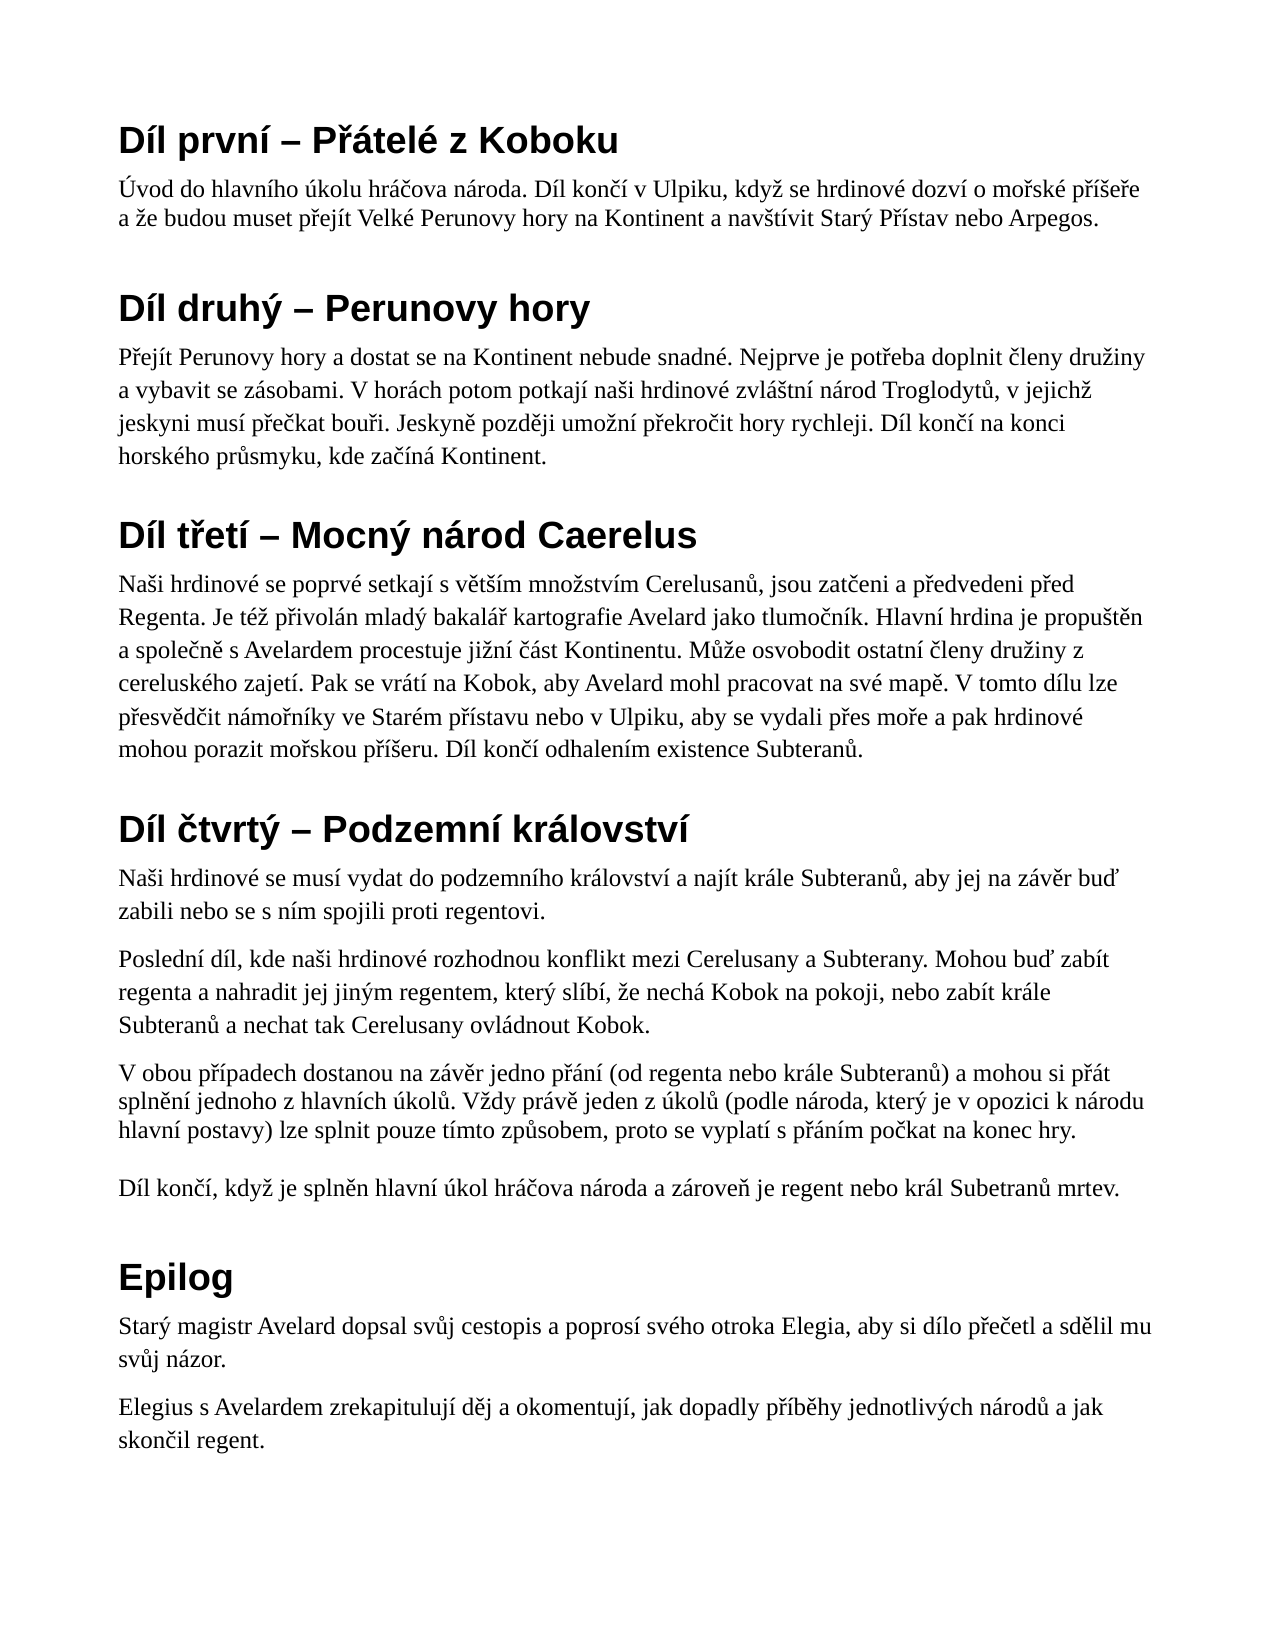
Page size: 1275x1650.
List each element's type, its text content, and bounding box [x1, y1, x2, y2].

text Starý magistr Avelard dopsal svůj cestopis a poprosí svého otroka Elegia, aby si dílo přečetl a sdělil mu svůj názor. [118, 1311, 1157, 1373]
subtitle Díl první – Přátelé z Koboku [118, 118, 1157, 162]
subtitle Díl čtvrtý – Podzemní království [118, 807, 1157, 851]
text Naši hrdinové se musí vydat do podzemního království a najít krále Subteranů, aby jej na závěr buď zabili nebo se s ním spojili proti regentovi. [118, 863, 1157, 925]
text Naši hrdinové se poprvé setkají s větším množstvím Cerelusanů, jsou zatčeni a předvedeni před Regenta. Je též přivolán mladý bakalář kartografie Avelard jako tlumočník. Hlavní hrdina je propuštěn a společně s Avelardem procestuje jižní část Kontinentu. Může osvobodit ostatní členy družiny z cereluského zajetí. Pak se vrátí na Kobok, aby Avelard mohl pracovat na své mapě. V tomto dílu lze přesvědčit námořníky ve Starém přístavu nebo v Ulpiku, aby se vydali přes moře a pak hrdinové mohou porazit mořskou příšeru. Díl končí odhalením existence Subteranů. [118, 569, 1157, 763]
text Přejít Perunovy hory a dostat se na Kontinent nebude snadné. Nejprve je potřeba doplnit členy družiny a vybavit se zásobami. V horách potom potkají naši hrdinové zvláštní národ Troglodytů, v jejichž jeskyni musí přečkat bouři. Jeskyně později umožní překročit hory rychleji. Díl končí na konci horského průsmyku, kde začíná Kontinent. [118, 342, 1157, 469]
subtitle Epilog [118, 1255, 1157, 1299]
text Úvod do hlavního úkolu hráčova národa. Díl končí v Ulpiku, když se hrdinové dozví o mořské příšeře a že budou muset přejít Velké Perunovy hory na Kontinent a navštívit Starý Přístav nebo Arpegos. [118, 174, 1157, 232]
subtitle Díl druhý – Perunovy hory [118, 286, 1157, 329]
text Díl končí, když je splněn hlavní úkol hráčova národa a zároveň je regent nebo král Subetranů mrtev. [118, 1173, 1157, 1201]
text Elegius s Avelardem zrekapitulují děj a okomentují, jak dopadly příběhy jednotlivých národů a jak skončil regent. [118, 1392, 1157, 1454]
subtitle Díl třetí – Mocný národ Caerelus [118, 513, 1157, 557]
text V obou případech dostanou na závěr jedno přání (od regenta nebo krále Subteranů) a mohou si přát splnění jednoho z hlavních úkolů. Vždy právě jeden z úkolů (podle národa, který je v opozici k národu hlavní postavy) lze splnit pouze tímto způsobem, proto se vyplatí s přáním počkat na konec hry. [118, 1058, 1157, 1144]
text Poslední díl, kde naši hrdinové rozhodnou konflikt mezi Cerelusany a Subterany. Mohou buď zabít regenta a nahradit jej jiným regentem, který slíbí, že nechá Kobok na pokoji, nebo zabít krále Subteranů a nechat tak Cerelusany ovládnout Kobok. [118, 944, 1157, 1039]
